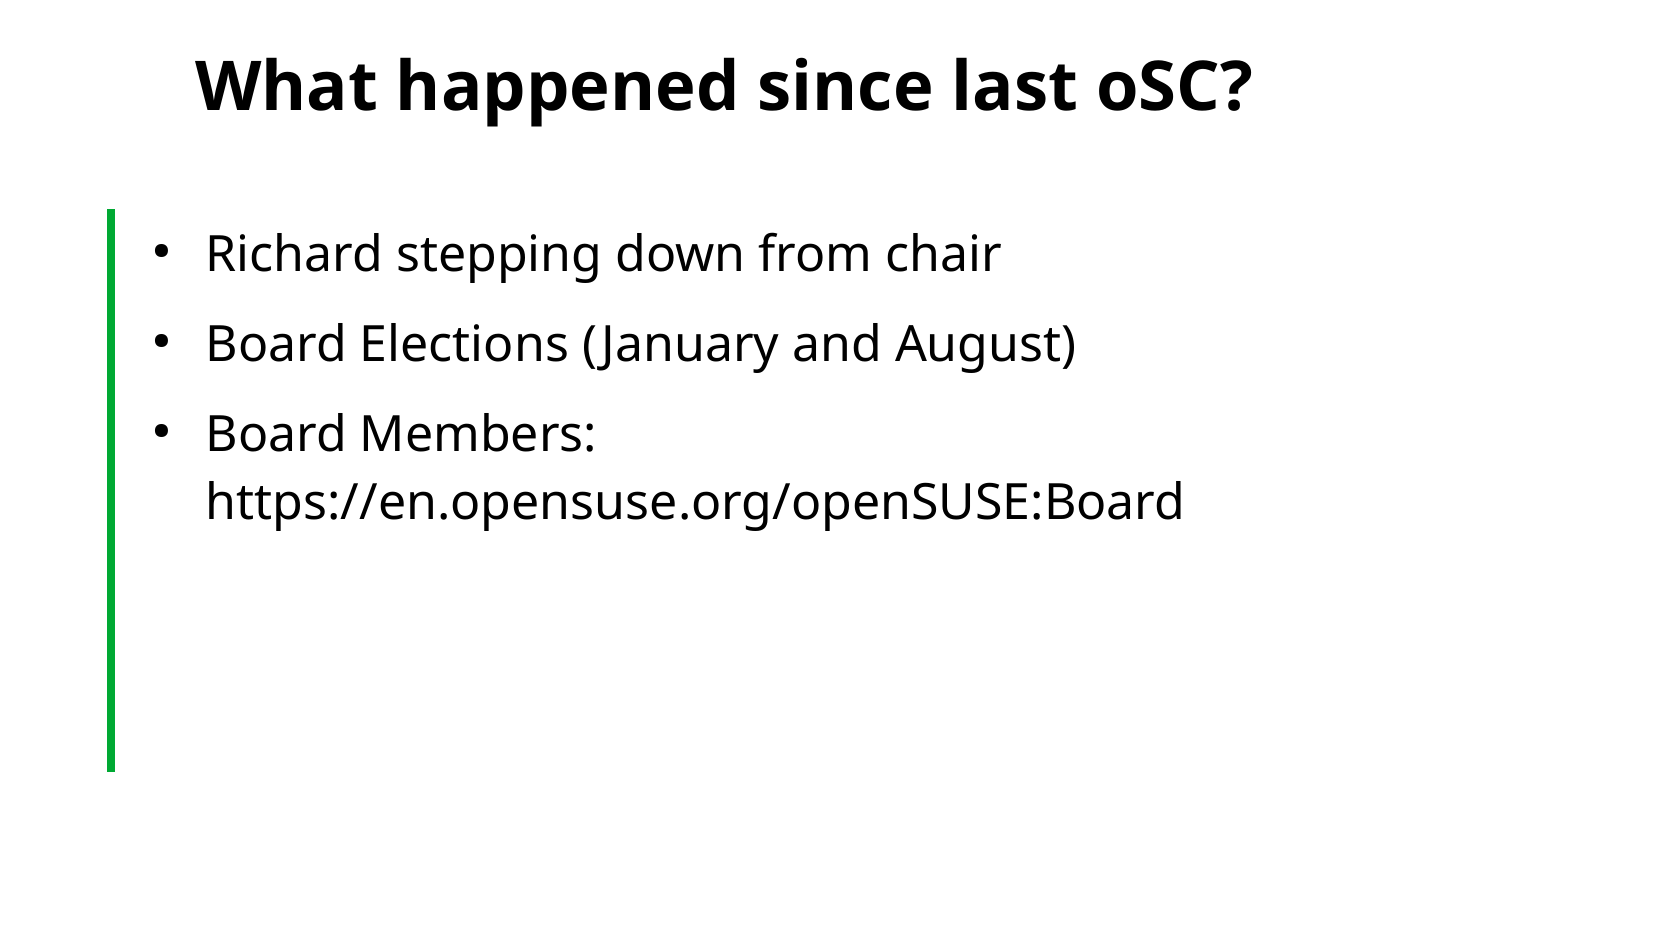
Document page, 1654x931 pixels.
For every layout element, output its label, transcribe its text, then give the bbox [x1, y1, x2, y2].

title What happened since last oSC? [195, 6, 1621, 162]
list Richard stepping down from chair Board Elections (January and August) Board Members: https://en.opensuse.org/openSUSE:Board [135, 217, 1621, 758]
